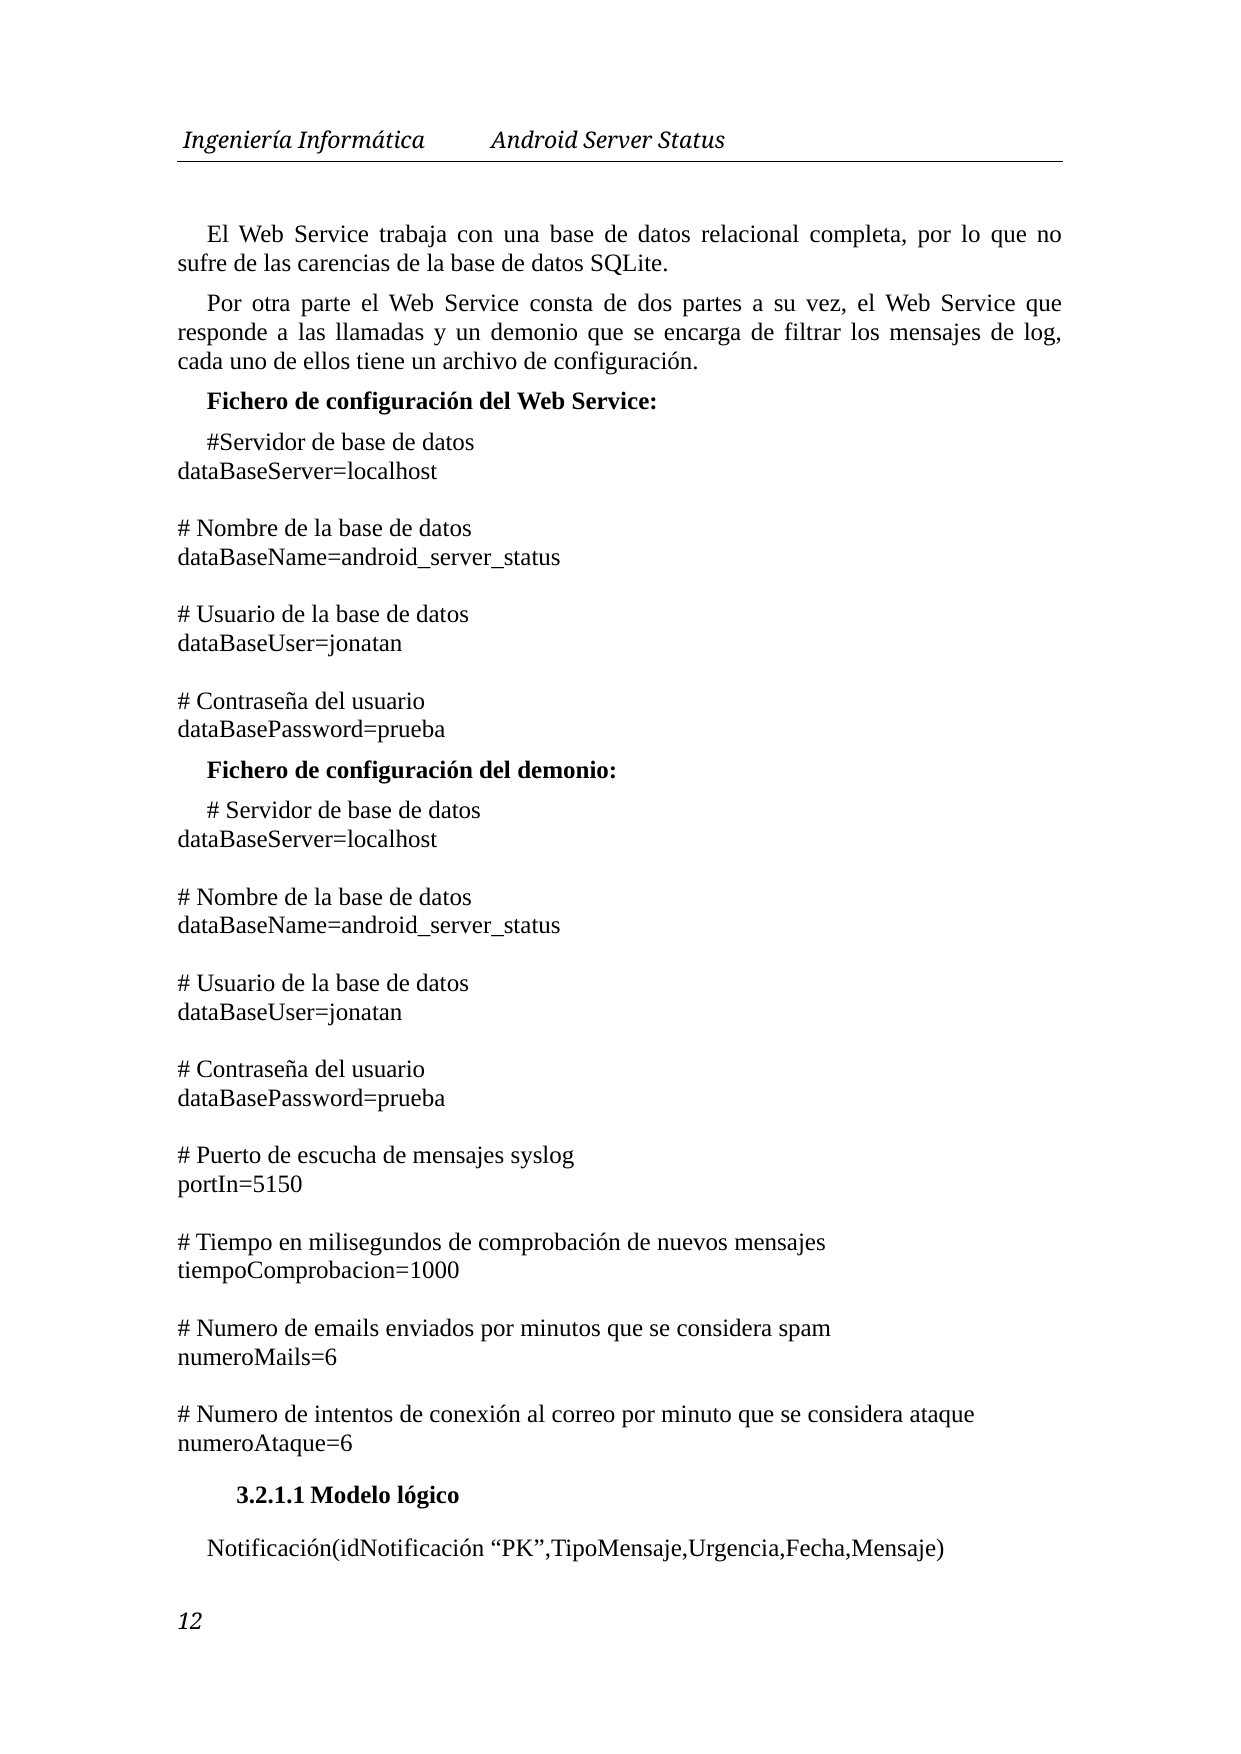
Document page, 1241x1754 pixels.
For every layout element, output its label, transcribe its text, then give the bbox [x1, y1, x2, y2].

subtitle Modelo lógico [236, 1480, 1063, 1509]
text # Servidor de base de datos dataBaseServer=localhost # Nombre de la base de datos dataBaseName=android_server_status # Usuario de la base de datos dataBaseUser=jonatan # Contraseña del usuario dataBasePassword=prueba # Puerto de escucha de mensajes syslog portIn=5150 # Tiempo en milisegundos de comprobación de nuevos mensajes tiempoComprobacion=1000 # Numero de emails enviados por minutos que se considera spam numeroMails=6 # Numero de intentos de conexión al correo por minuto que se considera ataque numeroAtaque=6 [177, 796, 1063, 1457]
text Por otra parte el Web Service consta de dos partes a su vez, el Web Service que responde a las llamadas y un demonio que se encarga de filtrar los mensajes de log, cada uno de ellos tiene un archivo de configuración. [177, 288, 1063, 375]
text #Servidor de base de datos dataBaseServer=localhost # Nombre de la base de datos dataBaseName=android_server_status # Usuario de la base de datos dataBaseUser=jonatan # Contraseña del usuario dataBasePassword=prueba [177, 427, 1063, 743]
text El Web Service trabaja con una base de datos relacional completa, por lo que no sufre de las carencias de la base de datos SQLite. [177, 219, 1063, 277]
text Notificación(idNotificación “PK”,TipoMensaje,Urgencia,Fecha,Mensaje) [177, 1533, 1063, 1561]
text Fichero de configuración del Web Service: [177, 386, 1063, 415]
text Fichero de configuración del demonio: [177, 755, 1063, 784]
